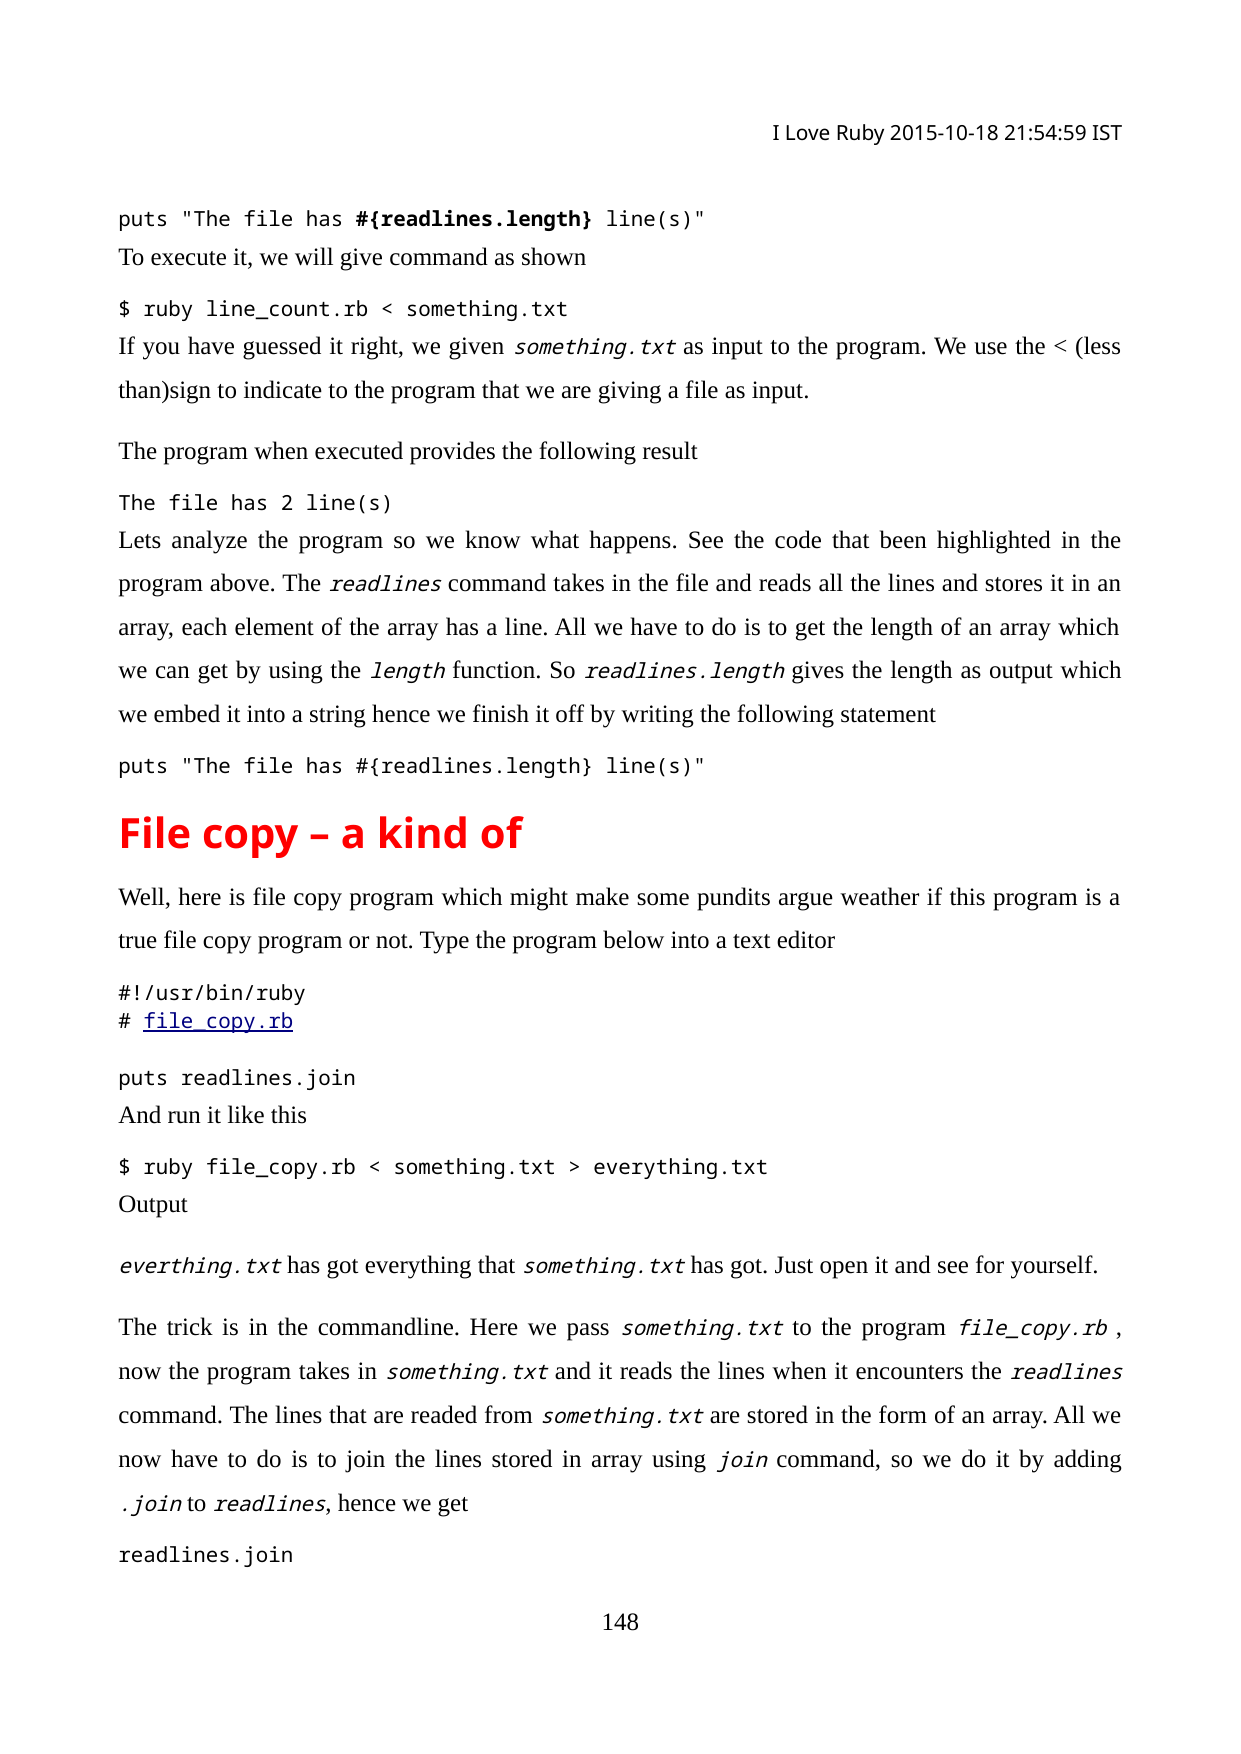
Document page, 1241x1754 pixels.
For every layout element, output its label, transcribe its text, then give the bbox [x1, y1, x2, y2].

text To execute it, we will give command as shown [118, 242, 1122, 271]
text puts "The file has #{readlines.length} line(s)" [118, 751, 1122, 779]
text $ ruby line_count.rb < something.txt [118, 294, 1122, 322]
text The file has 2 line(s) [118, 488, 1122, 516]
text Output [118, 1189, 1122, 1218]
text puts "The file has #{readlines.length} line(s)" [118, 204, 1122, 233]
subtitle File copy – a kind of [118, 804, 1122, 861]
text The trick is in the commandline. Here we pass something.txt to the program file_copy.rb , now the program takes in something.txt and it reads the lines when it encounters the readlines command. The lines that are readed from something.txt are stored in the form of an array. All we now have to do is to join the lines stored in array using join command, so we do it by adding .join to readlines, hence we get [118, 1312, 1122, 1517]
text readlines.join [118, 1541, 1122, 1569]
text Lets analyze the program so we know what happens. See the code that been highlighted in the program above. The readlines command takes in the file and reads all the lines and stores it in an array, each element of the array has a line. All we have to do is to get the length of an array which we can get by using the length function. So readlines.length gives the length as output which we embed it into a string hence we finish it off by writing the following statement [118, 525, 1122, 728]
text $ ruby file_copy.rb < something.txt > everything.txt [118, 1152, 1122, 1181]
text puts readlines.join [118, 1063, 1122, 1091]
text everthing.txt has got everything that something.txt has got. Just open it and see for yourself. [118, 1250, 1122, 1280]
text And run it like this [118, 1100, 1122, 1129]
text Well, here is file copy program which might make some pundits argue weather if this program is a true file copy program or not. Type the program below into a text editor [118, 882, 1122, 954]
text If you have guessed it right, we given something.txt as input to the program. We use the < (less than)sign to indicate to the program that we are giving a file as input. [118, 331, 1122, 404]
text The program when executed provides the following result [118, 436, 1122, 464]
text # file_copy.rb [118, 1006, 1122, 1034]
text #!/usr/bin/ruby [118, 978, 1122, 1006]
